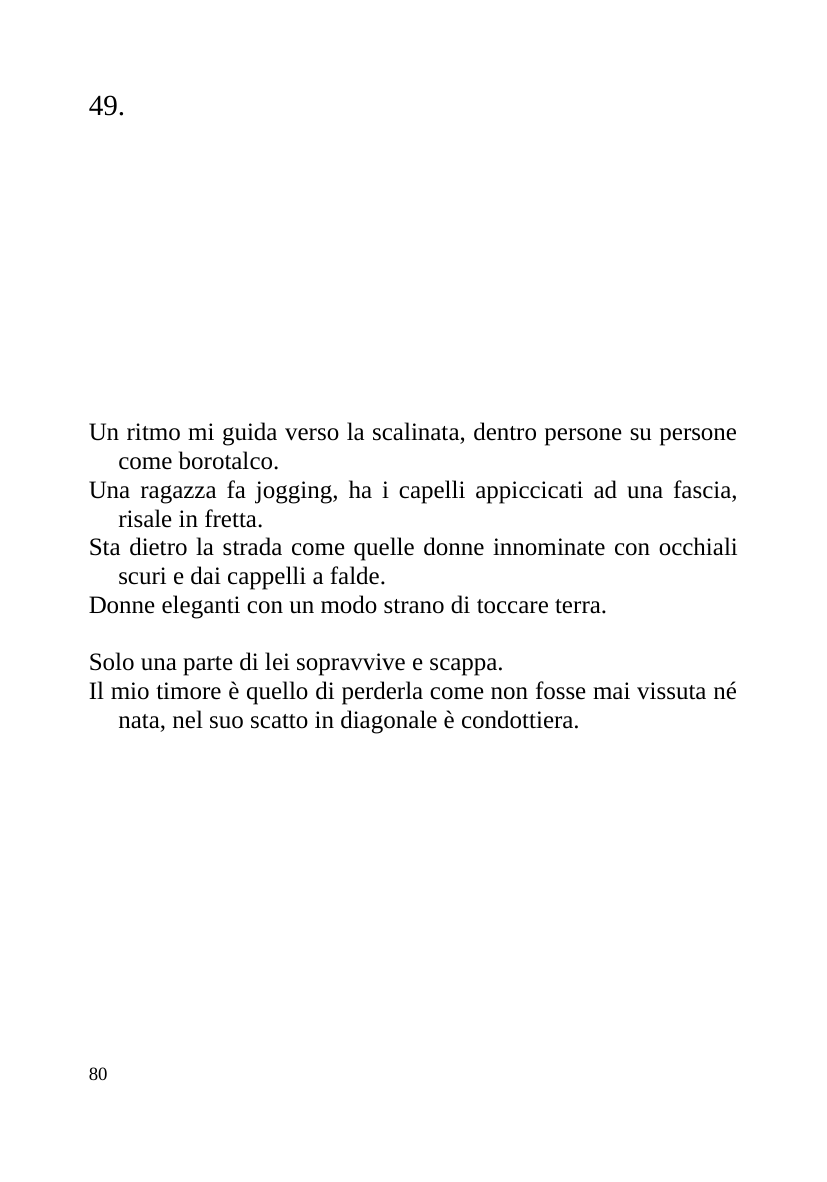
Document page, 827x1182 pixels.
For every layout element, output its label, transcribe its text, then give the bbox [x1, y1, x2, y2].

text Il mio timore è quello di perderla come non fosse mai vissuta né nata, nel suo scatto in diagonale è condottiera. [88, 676, 738, 734]
text Sta dietro la strada come quelle donne innominate con occhiali scuri e dai cappelli a falde. [88, 532, 738, 590]
text Un ritmo mi guida verso la scalinata, dentro persone su persone come borotalco. [88, 417, 738, 475]
subtitle 49. [88, 88, 738, 122]
text Solo una parte di lei sopravvive e scappa. [88, 647, 738, 676]
text Donne eleganti con un modo strano di toccare terra. [88, 590, 738, 619]
text Una ragazza fa jogging, ha i capelli appiccicati ad una fascia, risale in fretta. [88, 475, 738, 532]
